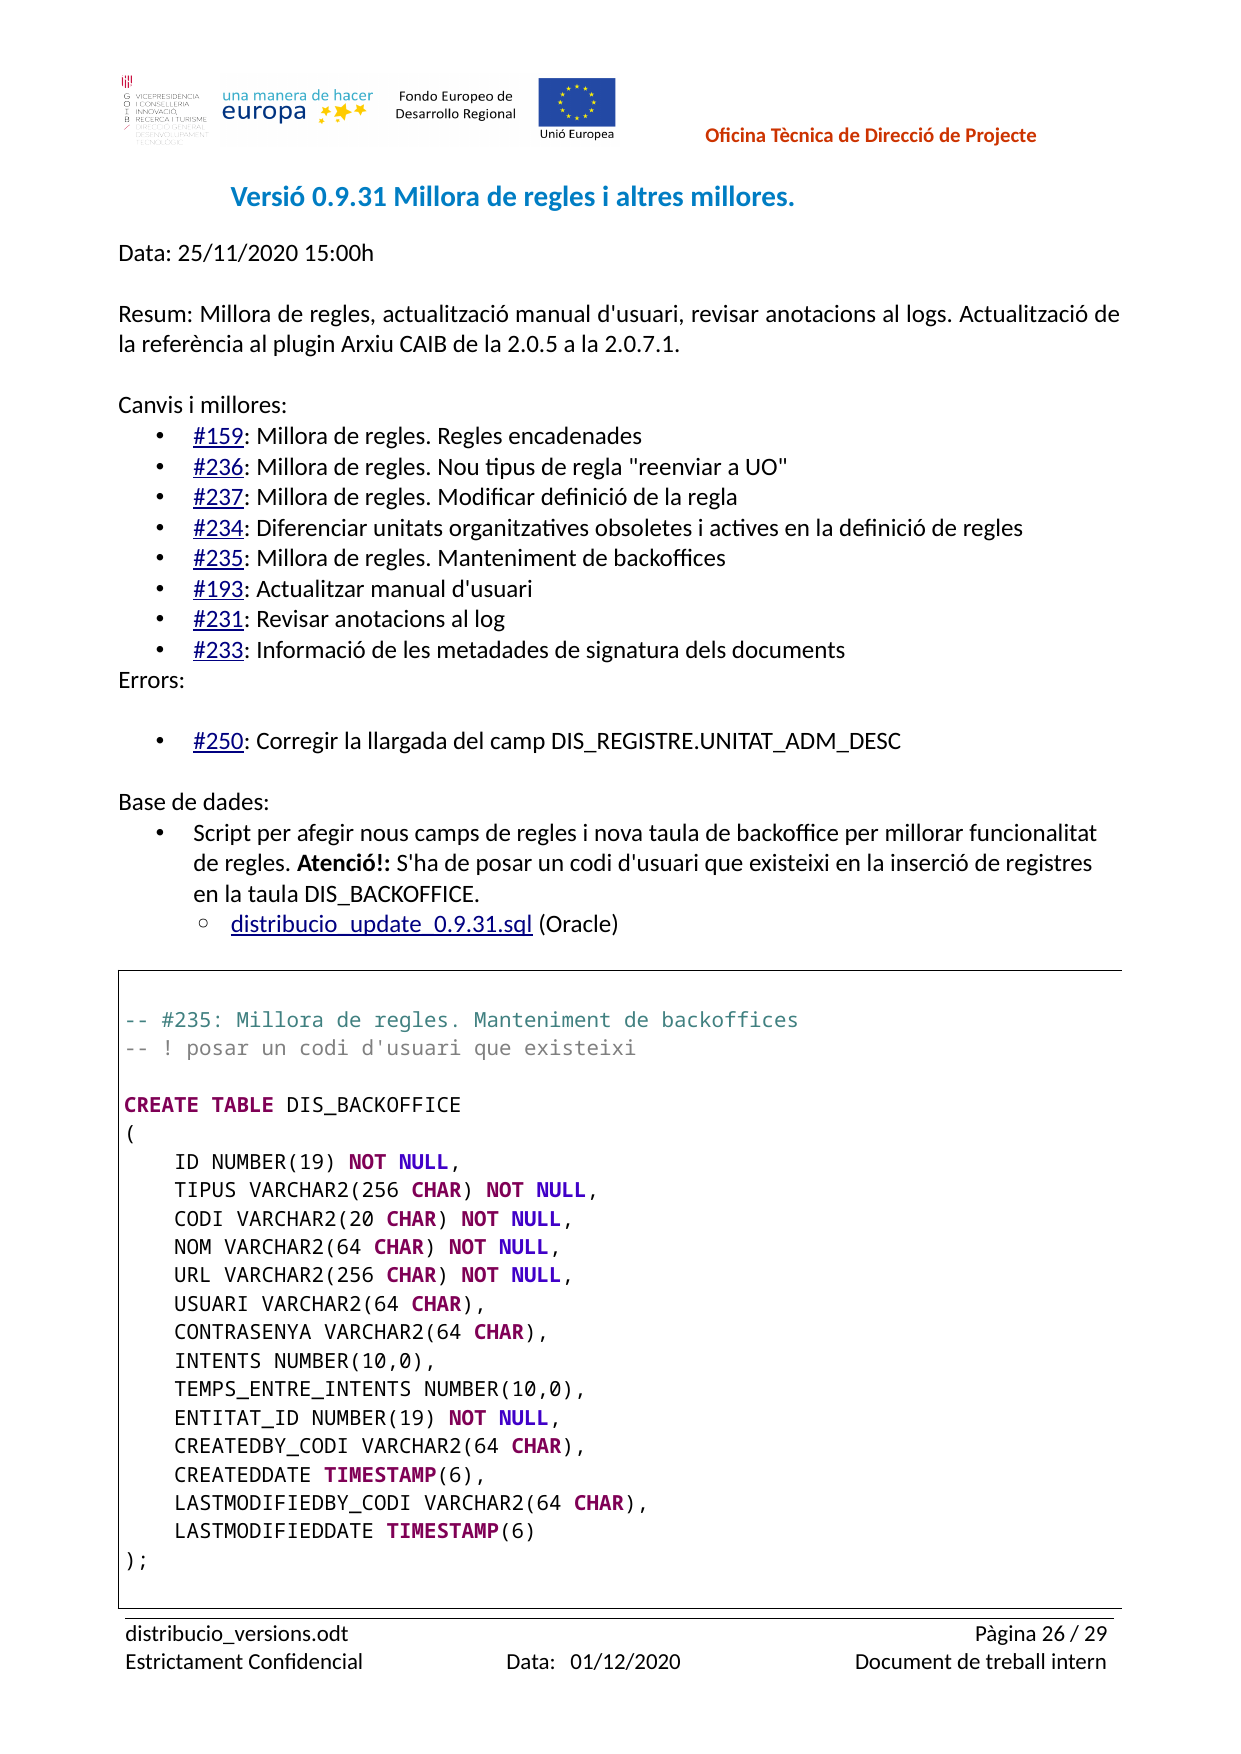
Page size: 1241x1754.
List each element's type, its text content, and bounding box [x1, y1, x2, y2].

list #234: Diferenciar unitats organitzatives obsoletes i actives en la definició de regles [156, 512, 1122, 542]
list #193: Actualitzar manual d'usuari [156, 573, 1122, 603]
picture [118, 73, 213, 147]
text Errors: [118, 664, 1122, 695]
list Script per afegir nous camps de regles i nova taula de backoffice per millorar funcionalitat de regles. Atenció!: S'ha de posar un codi d'usuari que existeixi en la inserció de registres en la taula DIS_BACKOFFICE. [156, 817, 1122, 908]
text Resum: Millora de regles, actualització manual d'usuari, revisar anotacions al logs. Actualització de la referència al plugin Arxiu CAIB de la 2.0.5 a la 2.0.7.1. [118, 298, 1122, 359]
list distribucio_update_0.9.31.sql (Oracle) [193, 908, 1122, 939]
table_header -- #235: Millora de regles. Manteniment de backoffices -- ! posar un codi d'usuari que existeixi CREATE TABLE DIS_BACKOFFICE ( ID NUMBER(19) NOT NULL, TIPUS VARCHAR2(256 CHAR) NOT NULL, CODI VARCHAR2(20 CHAR) NOT NULL, NOM VARCHAR2(64 CHAR) NOT NULL, URL VARCHAR2(256 CHAR) NOT NULL, USUARI VARCHAR2(64 CHAR), CONTRASENYA VARCHAR2(64 CHAR), INTENTS NUMBER(10,0), TEMPS_ENTRE_INTENTS NUMBER(10,0), ENTITAT_ID NUMBER(19) NOT NULL, CREATEDBY_CODI VARCHAR2(64 CHAR), CREATEDDATE TIMESTAMP(6), LASTMODIFIEDBY_CODI VARCHAR2(64 CHAR), LASTMODIFIEDDATE TIMESTAMP(6) ); [119, 971, 1122, 1608]
list #235: Millora de regles. Manteniment de backoffices [156, 542, 1122, 573]
subtitle Versió 0.9.31 Millora de regles i altres millores. [153, 178, 1122, 213]
text Data: 25/11/2020 15:00h [118, 237, 1122, 267]
list #237: Millora de regles. Modificar definició de la regla [156, 481, 1122, 512]
list #236: Millora de regles. Nou tipus de regla "reenviar a UO" [156, 451, 1122, 481]
text Base de dades: [118, 786, 1122, 817]
list #159: Millora de regles. Regles encadenades [156, 420, 1122, 451]
picture [219, 73, 621, 147]
list #233: Informació de les metadades de signatura dels documents [156, 634, 1122, 664]
list #231: Revisar anotacions al log [156, 603, 1122, 634]
text Canvis i millores: [118, 389, 1122, 420]
list #250: Corregir la llargada del camp DIS_REGISTRE.UNITAT_ADM_DESC [156, 725, 1122, 756]
